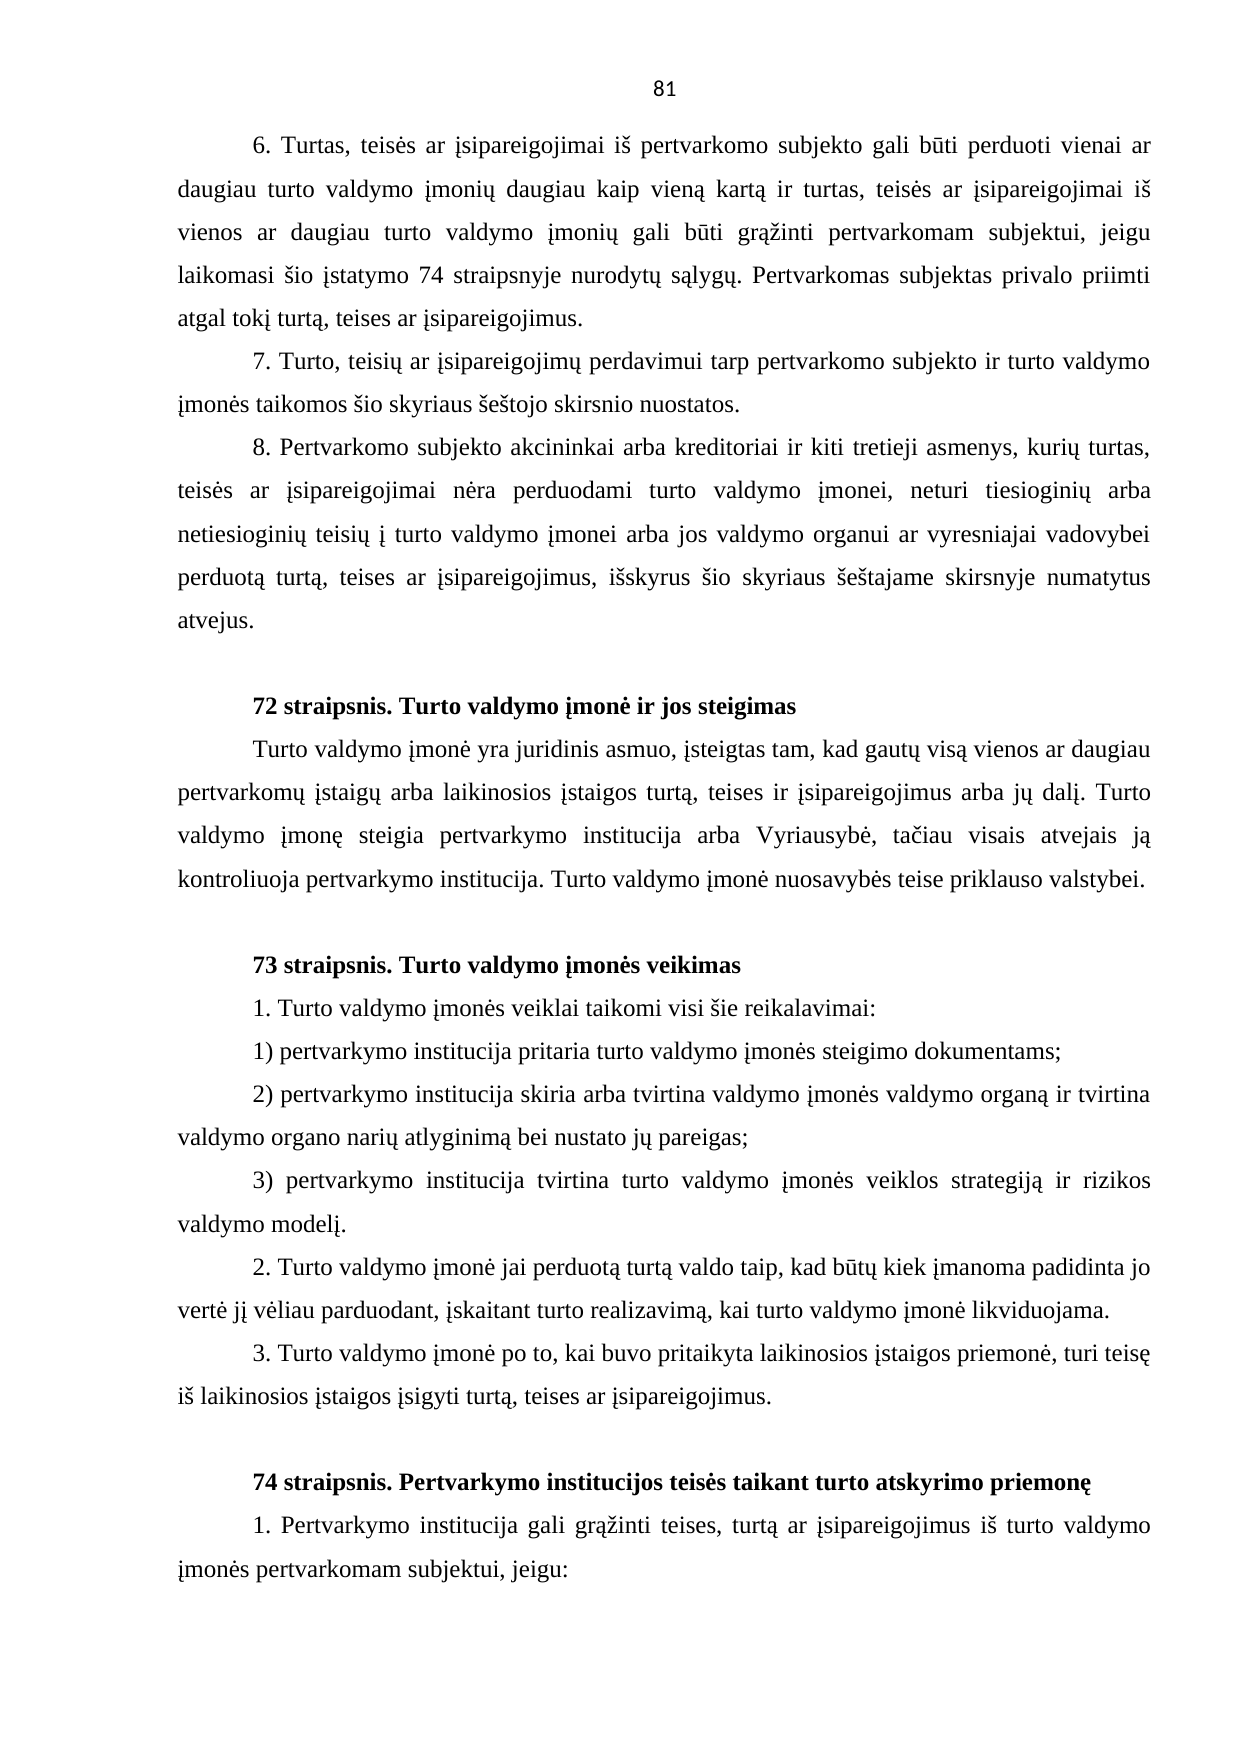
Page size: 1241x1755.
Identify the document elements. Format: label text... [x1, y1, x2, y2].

text 2. Turto valdymo įmonė jai perduotą turtą valdo taip, kad būtų kiek įmanoma padidinta jo vertė jį vėliau parduodant, įskaitant turto realizavimą, kai turto valdymo įmonė likviduojama. [177, 1252, 1152, 1324]
text 3) pertvarkymo institucija tvirtina turto valdymo įmonės veiklos strategiją ir rizikos valdymo modelį. [177, 1166, 1152, 1237]
text 8. Pertvarkomo subjekto akcininkai arba kreditoriai ir kiti tretieji asmenys, kurių turtas, teisės ar įsipareigojimai nėra perduodami turto valdymo įmonei, neturi tiesioginių arba netiesioginių teisių į turto valdymo įmonei arba jos valdymo organui ar vyresniajai vadovybei perduotą turtą, teises ar įsipareigojimus, išskyrus šio skyriaus šeštajame skirsnyje numatytus atvejus. [177, 432, 1152, 634]
text 73 straipsnis. Turto valdymo įmonės veikimas [177, 950, 1152, 979]
text 2) pertvarkymo institucija skiria arba tvirtina valdymo įmonės valdymo organą ir tvirtina valdymo organo narių atlyginimą bei nustato jų pareigas; [177, 1079, 1152, 1151]
text 74 straipsnis. Pertvarkymo institucijos teisės taikant turto atskyrimo priemonę [177, 1467, 1152, 1496]
text 6. Turtas, teisės ar įsipareigojimai iš pertvarkomo subjekto gali būti perduoti vienai ar daugiau turto valdymo įmonių daugiau kaip vieną kartą ir turtas, teisės ar įsipareigojimai iš vienos ar daugiau turto valdymo įmonių gali būti grąžinti pertvarkomam subjektui, jeigu laikomasi šio įstatymo 74 straipsnyje nurodytų sąlygų. Pertvarkomas subjektas privalo priimti atgal tokį turtą, teises ar įsipareigojimus. [177, 131, 1152, 332]
text 7. Turto, teisių ar įsipareigojimų perdavimui tarp pertvarkomo subjekto ir turto valdymo įmonės taikomos šio skyriaus šeštojo skirsnio nuostatos. [177, 346, 1152, 418]
text 3. Turto valdymo įmonė po to, kai buvo pritaikyta laikinosios įstaigos priemonė, turi teisę iš laikinosios įstaigos įsigyti turtą, teises ar įsipareigojimus. [177, 1338, 1152, 1410]
text 72 straipsnis. Turto valdymo įmonė ir jos steigimas [177, 691, 1152, 720]
text Turto valdymo įmonė yra juridinis asmuo, įsteigtas tam, kad gautų visą vienos ar daugiau pertvarkomų įstaigų arba laikinosios įstaigos turtą, teises ir įsipareigojimus arba jų dalį. Turto valdymo įmonę steigia pertvarkymo institucija arba Vyriausybė, tačiau visais atvejais ją kontroliuoja pertvarkymo institucija. Turto valdymo įmonė nuosavybės teise priklauso valstybei. [177, 734, 1152, 892]
text 1. Turto valdymo įmonės veiklai taikomi visi šie reikalavimai: [177, 993, 1152, 1022]
text 1. Pertvarkymo institucija gali grąžinti teises, turtą ar įsipareigojimus iš turto valdymo įmonės pertvarkomam subjektui, jeigu: [177, 1511, 1152, 1582]
text 1) pertvarkymo institucija pritaria turto valdymo įmonės steigimo dokumentams; [177, 1036, 1152, 1065]
